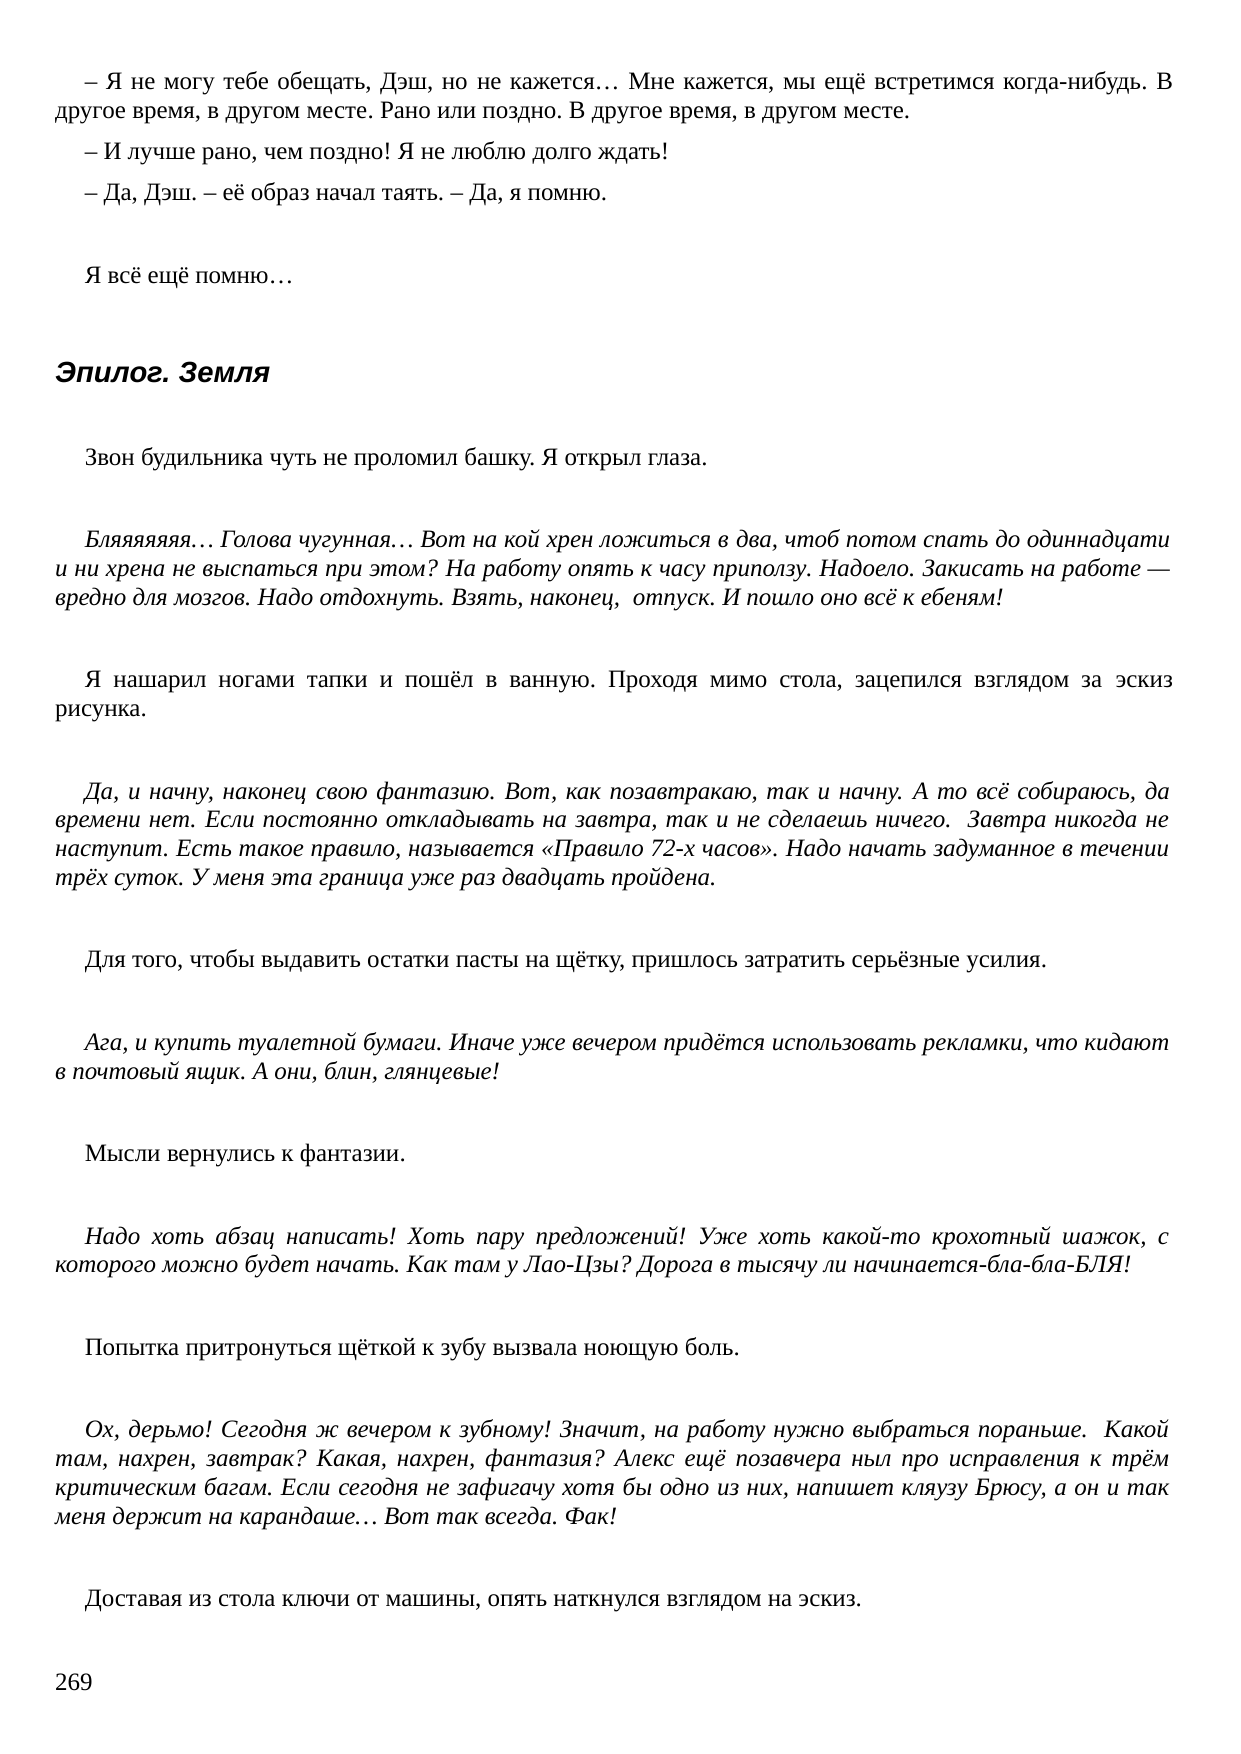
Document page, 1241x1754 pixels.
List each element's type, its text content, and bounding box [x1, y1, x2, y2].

text Надо хоть абзац написать! Хоть пару предложений! Уже хоть какой-то крохотный шажок, с которого можно будет начать. Как там у Лао-Цзы? Дорога в тысячу ли начинается-бла-бла-БЛЯ! [55, 1221, 1173, 1278]
text Для того, чтобы выдавить остатки пасты на щётку, пришлось затратить серьёзные усилия. [55, 944, 1173, 973]
text Бляяяяяяя… Голова чугунная… Вот на кой хрен ложиться в два, чтоб потом спать до одиннадцати и ни хрена не выспаться при этом? На работу опять к часу приползу. Надоело. Закисать на работе — вредно для мозгов. Надо отдохнуть. Взять, наконец, отпуск. И пошло оно всё к ебеням! [55, 524, 1173, 611]
text Мысли вернулись к фантазии. [55, 1138, 1173, 1167]
text Я всё ещё помню… [55, 260, 1173, 288]
text Звон будильника чуть не проломил башку. Я открыл глаза. [55, 442, 1173, 471]
subtitle Эпилог. Земля [55, 355, 1173, 388]
text Ага, и купить туалетной бумаги. Иначе уже вечером придётся использовать рекламки, что кидают в почтовый ящик. А они, блин, глянцевые! [55, 1027, 1173, 1084]
text – И лучше рано, чем поздно! Я не люблю долго ждать! [55, 136, 1173, 165]
text Да, и начну, наконец свою фантазию. Вот, как позавтракаю, так и начну. А то всё собираюсь, да времени нет. Если постоянно откладывать на завтра, так и не сделаешь ничего. Завтра никогда не наступит. Есть такое правило, называется «Правило 72-х часов». Надо начать задуманное в течении трёх суток. У меня эта граница уже раз двадцать пройдена. [55, 776, 1173, 891]
text Попытка притронуться щёткой к зубу вызвала ноющую боль. [55, 1332, 1173, 1361]
text Я нашарил ногами тапки и пошёл в ванную. Проходя мимо стола, зацепился взглядом за эскиз рисунка. [55, 664, 1173, 722]
text – Да, Дэш. – её образ начал таять. – Да, я помню. [55, 177, 1173, 206]
text Доставая из стола ключи от машины, опять наткнулся взглядом на эскиз. [55, 1583, 1173, 1612]
text – Я не могу тебе обещать, Дэш, но не кажется… Мне кажется, мы ещё встретимся когда-нибудь. В другое время, в другом месте. Рано или поздно. В другое время, в другом месте. [55, 66, 1173, 123]
text Ох, дерьмо! Сегодня ж вечером к зубному! Значит, на работу нужно выбраться пораньше. Какой там, нахрен, завтрак? Какая, нахрен, фантазия? Алекс ещё позавчера ныл про исправления к трём критическим багам. Если сегодня не зафигачу хотя бы одно из них, напишет кляузу Брюсу, а он и так меня держит на карандаше… Вот так всегда. Фак! [55, 1414, 1173, 1529]
